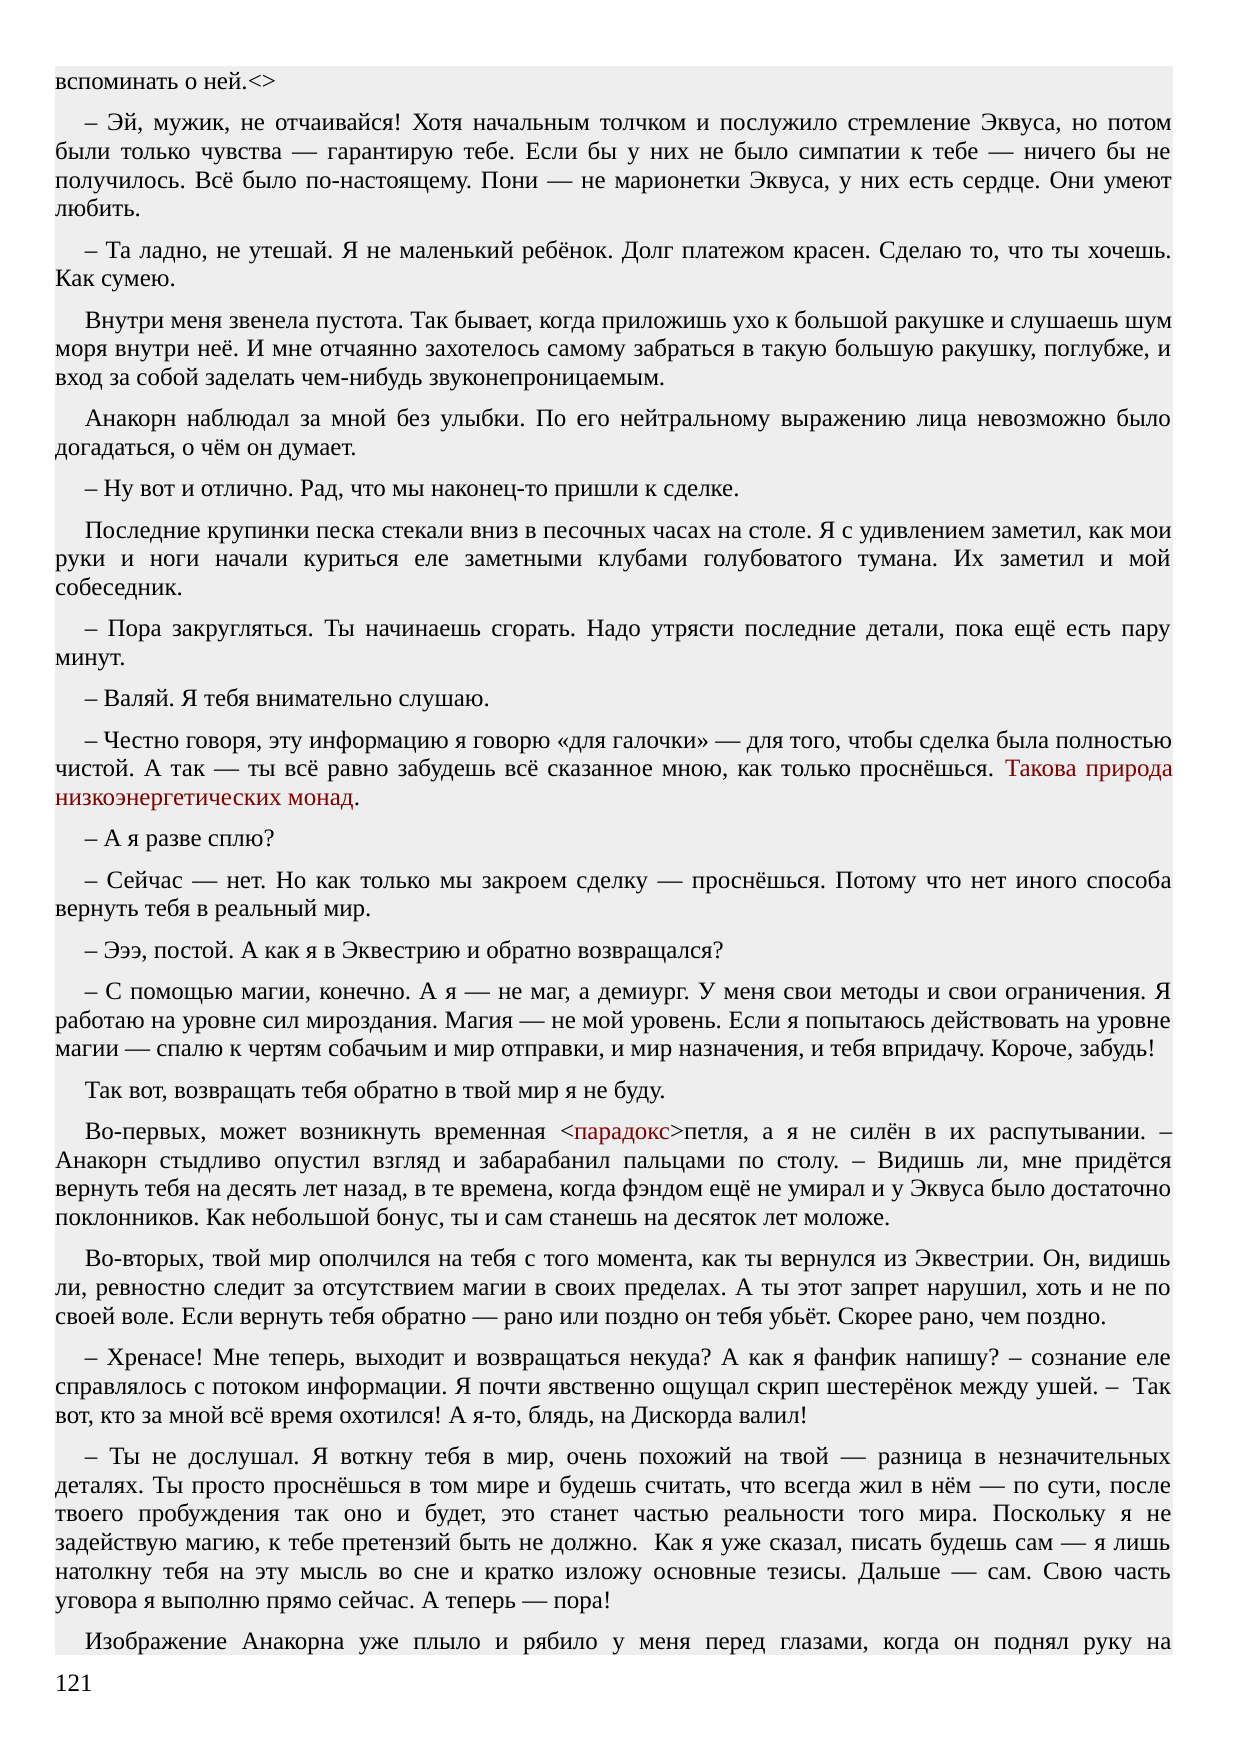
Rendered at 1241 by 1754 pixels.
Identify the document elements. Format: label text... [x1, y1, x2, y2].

text Во-первых, может возникнуть временная <парадокс>петля, а я не силён в их распутывании. – Анакорн стыдливо опустил взгляд и забарабанил пальцами по столу. – Видишь ли, мне придётся вернуть тебя на десять лет назад, в те времена, когда фэндом ещё не умирал и у Эквуса было достаточно поклонников. Как небольшой бонус, ты и сам станешь на десяток лет моложе. [55, 1116, 1173, 1231]
text – Ты не дослушал. Я воткну тебя в мир, очень похожий на твой — разница в незначительных деталях. Ты просто проснёшься в том мире и будешь считать, что всегда жил в нём — по сути, после твоего пробуждения так оно и будет, это станет частью реальности того мира. Поскольку я не задействую магию, к тебе претензий быть не должно. Как я уже сказал, писать будешь сам — я лишь натолкну тебя на эту мысль во сне и кратко изложу основные тезисы. Дальше — сам. Свою часть уговора я выполню прямо сейчас. А теперь — пора! [55, 1441, 1173, 1613]
text – Пора закругляться. Ты начинаешь сгорать. Надо утрясти последние детали, пока ещё есть пару минут. [55, 613, 1173, 671]
text Анакорн наблюдал за мной без улыбки. По его нейтральному выражению лица невозможно было догадаться, о чём он думает. [55, 403, 1173, 461]
text – Эй, мужик, не отчаивайся! Хотя начальным толчком и послужило стремление Эквуса, но потом были только чувства — гарантирую тебе. Если бы у них не было симпатии к тебе — ничего бы не получилось. Всё было по-настоящему. Пони — не марионетки Эквуса, у них есть сердце. Они умеют любить. [55, 107, 1173, 222]
text – Эээ, постой. А как я в Эквестрию и обратно возвращался? [55, 935, 1173, 963]
text вспоминать о ней.<> [55, 66, 1173, 95]
text Изображение Анакорна уже плыло и рябило у меня перед глазами, когда он поднял руку на [55, 1626, 1173, 1655]
text – С помощью магии, конечно. А я — не маг, а демиург. У меня свои методы и свои ограничения. Я работаю на уровне сил мироздания. Магия — не мой уровень. Если я попытаюсь действовать на уровне магии — спалю к чертям собачьим и мир отправки, и мир назначения, и тебя впридачу. Короче, забудь! [55, 976, 1173, 1062]
text – Честно говоря, эту информацию я говорю «для галочки» — для того, чтобы сделка была полностью чистой. А так — ты всё равно забудешь всё сказанное мною, как только проснёшься. Такова природа низкоэнергетических монад. [55, 725, 1173, 811]
text – Ну вот и отлично. Рад, что мы наконец-то пришли к сделке. [55, 473, 1173, 502]
text – Хренасе! Мне теперь, выходит и возвращаться некуда? А как я фанфик напишу? – сознание еле справлялось с потоком информации. Я почти явственно ощущал скрип шестерёнок между ушей. – Так вот, кто за мной всё время охотился! А я-то, блядь, на Дискорда валил! [55, 1342, 1173, 1428]
text Последние крупинки песка стекали вниз в песочных часах на столе. Я с удивлением заметил, как мои руки и ноги начали куриться еле заметными клубами голубоватого тумана. Их заметил и мой собеседник. [55, 515, 1173, 601]
text – Та ладно, не утешай. Я не маленький ребёнок. Долг платежом красен. Сделаю то, что ты хочешь. Как сумею. [55, 235, 1173, 292]
text – А я разве сплю? [55, 823, 1173, 852]
text – Валяй. Я тебя внимательно слушаю. [55, 683, 1173, 712]
text – Сейчас — нет. Но как только мы закроем сделку — проснёшься. Потому что нет иного способа вернуть тебя в реальный мир. [55, 865, 1173, 922]
text Внутри меня звенела пустота. Так бывает, когда приложишь ухо к большой ракушке и слушаешь шум моря внутри неё. И мне отчаянно захотелось самому забраться в такую большую ракушку, поглубже, и вход за собой заделать чем-нибудь звуконепроницаемым. [55, 305, 1173, 391]
text Так вот, возвращать тебя обратно в твой мир я не буду. [55, 1075, 1173, 1103]
text Во-вторых, твой мир ополчился на тебя с того момента, как ты вернулся из Эквестрии. Он, видишь ли, ревностно следит за отсутствием магии в своих пределах. А ты этот запрет нарушил, хоть и не по своей воле. Если вернуть тебя обратно — рано или поздно он тебя убьёт. Скорее рано, чем поздно. [55, 1243, 1173, 1330]
